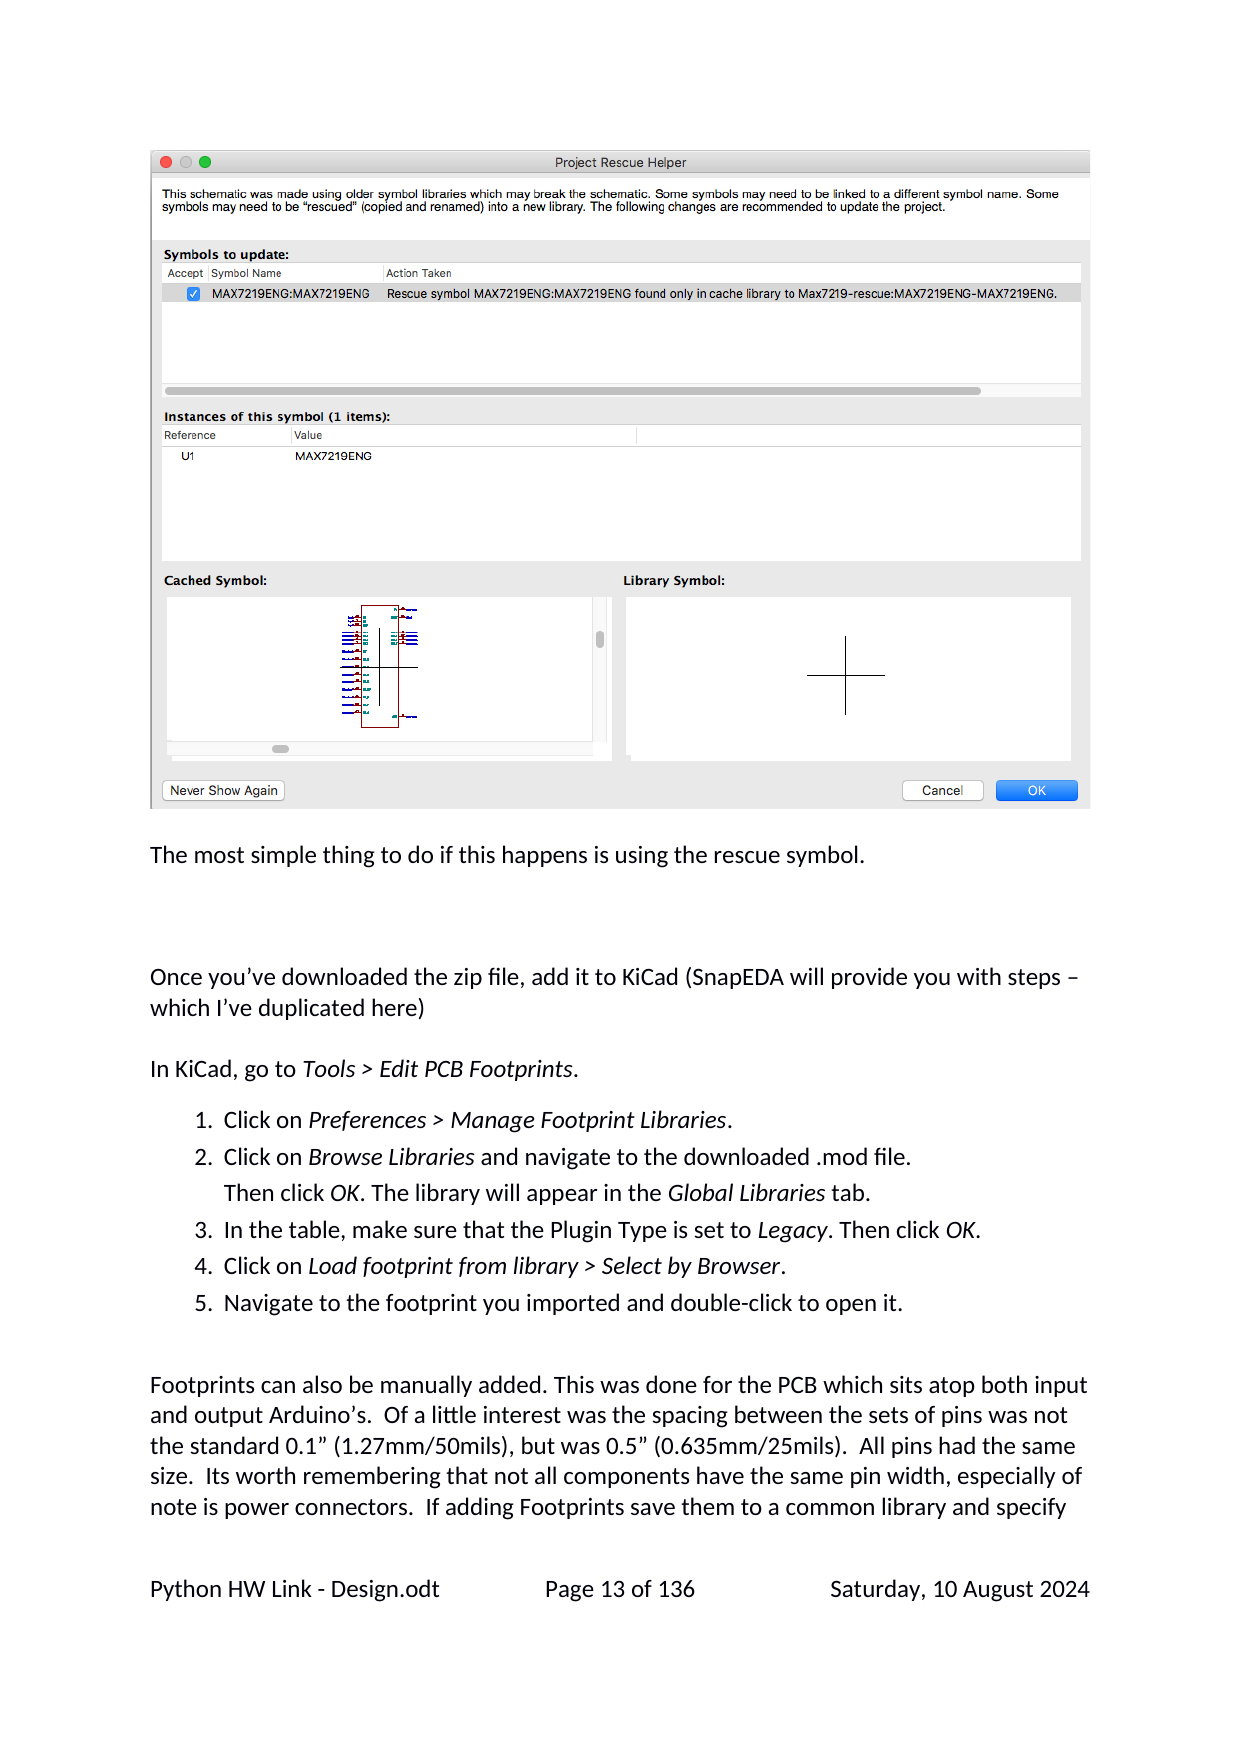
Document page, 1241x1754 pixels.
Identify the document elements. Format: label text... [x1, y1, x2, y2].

text Footprints can also be manually added. This was done for the PCB which sits atop both input and output Arduino’s. Of a little interest was the spacing between the sets of pins was not the standard 0.1” (1.27mm/50mils), but was 0.5” (0.635mm/25mils). All pins had the same size. Its worth remembering that not all components have the same pin width, especially of note is power connectors. If adding Footprints save them to a common library and specify [150, 1369, 1090, 1521]
list Click on Browse Libraries and navigate to the downloaded .mod file. Then click OK. The library will appear in the Global Libraries tab. [194, 1141, 1090, 1208]
text In KiCad, go to Tools > Edit PCB Footprints. [150, 1053, 1090, 1084]
list Navigate to the footprint you imported and double-click to open it. [194, 1287, 1090, 1318]
list Click on Load footprint from library > Select by Browser. [194, 1251, 1090, 1281]
list Click on Preferences > Manage Footprint Libraries. [194, 1104, 1090, 1135]
text Once you’ve downloaded the zip file, add it to KiCad (SnapEDA will provide you with steps – which I’ve duplicated here) [150, 962, 1090, 1023]
picture [150, 150, 1091, 809]
text The most simple thing to do if this happens is using the rescue symbol. [150, 839, 1090, 870]
list In the table, make sure that the Plugin Type is set to Legacy. Then click OK. [194, 1214, 1090, 1244]
